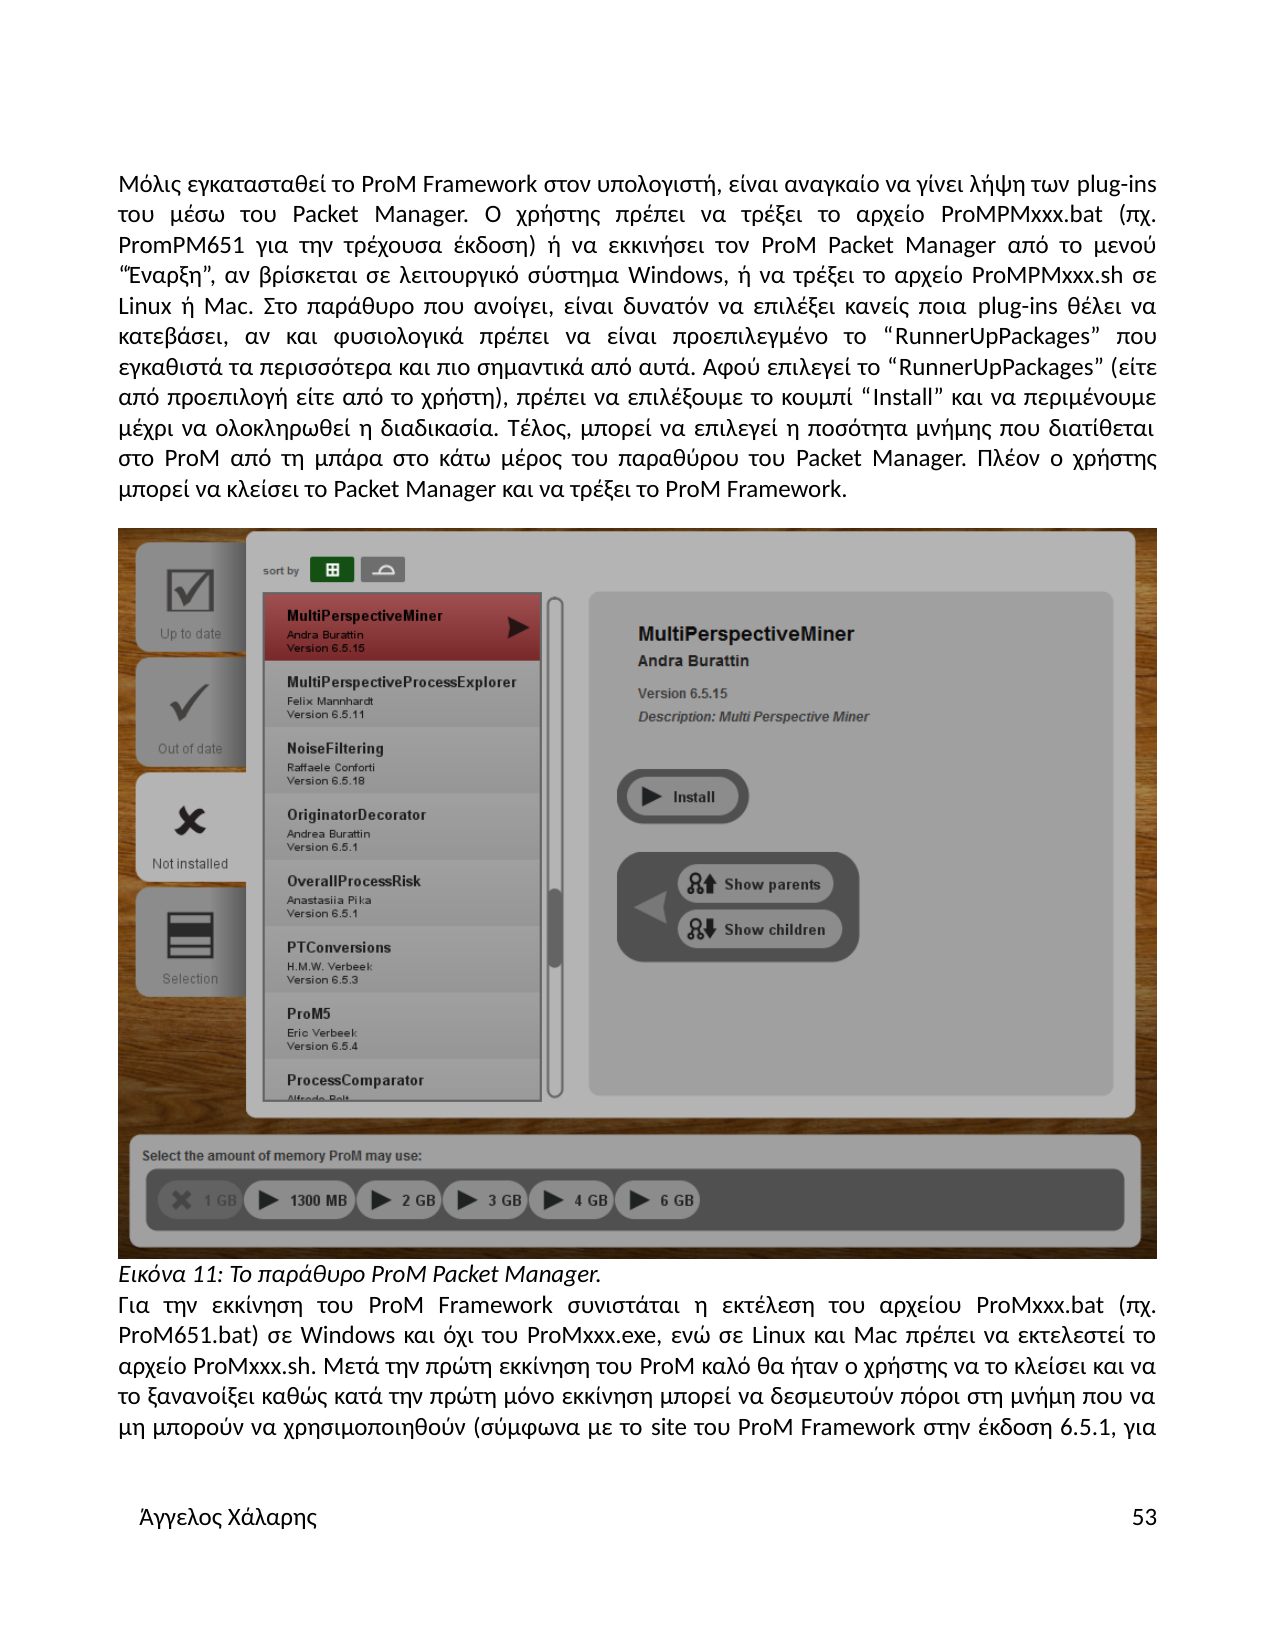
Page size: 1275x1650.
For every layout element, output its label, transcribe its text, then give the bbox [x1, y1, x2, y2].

text Εικόνα 11: Το παράθυρο ProM Packet Manager. [118, 1259, 1157, 1289]
text Μόλις εγκατασταθεί το ProM Framework στον υπολογιστή, είναι αναγκαίο να γίνει λήψη των plug-ins του μέσω του Packet Manager. Ο χρήστης πρέπει να τρέξει το αρχείο ProMPMxxx.bat (πχ. PromPM651 για την τρέχουσα έκδοση) ή να εκκινήσει τον ProM Packet Manager από το μενού “Έναρξη”, αν βρίσκεται σε λειτουργικό σύστημα Windows, ή να τρέξει το αρχείο ProMPMxxx.sh σε Linux ή Mac. Στο παράθυρο που ανοίγει, είναι δυνατόν να επιλέξει κανείς ποια plug-ins θέλει να κατεβάσει, αν και φυσιολογικά πρέπει να είναι προεπιλεγμένο το “RunnerUpPackages” που εγκαθιστά τα περισσότερα και πιο σημαντικά από αυτά. Αφού επιλεγεί το “RunnerUpPackages” (είτε από προεπιλογή είτε από το χρήστη), πρέπει να επιλέξουμε το κουμπί “Install” και να περιμένουμε μέχρι να ολοκληρωθεί η διαδικασία. Τέλος, μπορεί να επιλεγεί η ποσότητα μνήμης που διατίθεται στο ProM από τη μπάρα στο κάτω μέρος του παραθύρου του Packet Manager. Πλέον ο χρήστης μπορεί να κλείσει το Packet Manager και να τρέξει το ProM Framework. [118, 168, 1157, 504]
picture [118, 528, 1157, 1259]
text [118, 516, 1157, 528]
text Για την εκκίνηση του ProM Framework συνιστάται η εκτέλεση του αρχείου ProMxxx.bat (πχ. ProM651.bat) σε Windows και όχι του ProMxxx.exe, ενώ σε Linux και Mac πρέπει να εκτελεστεί το αρχείο ProMxxx.sh. Μετά την πρώτη εκκίνηση του ProM καλό θα ήταν ο χρήστης να το κλείσει και να το ξανανοίξει καθώς κατά την πρώτη μόνο εκκίνηση μπορεί να δεσμευτούν πόροι στη μνήμη που να μη μπορούν να χρησιμοποιηθούν (σύμφωνα με το site του ProM Framework στην έκδοση 6.5.1, για [118, 1289, 1157, 1441]
